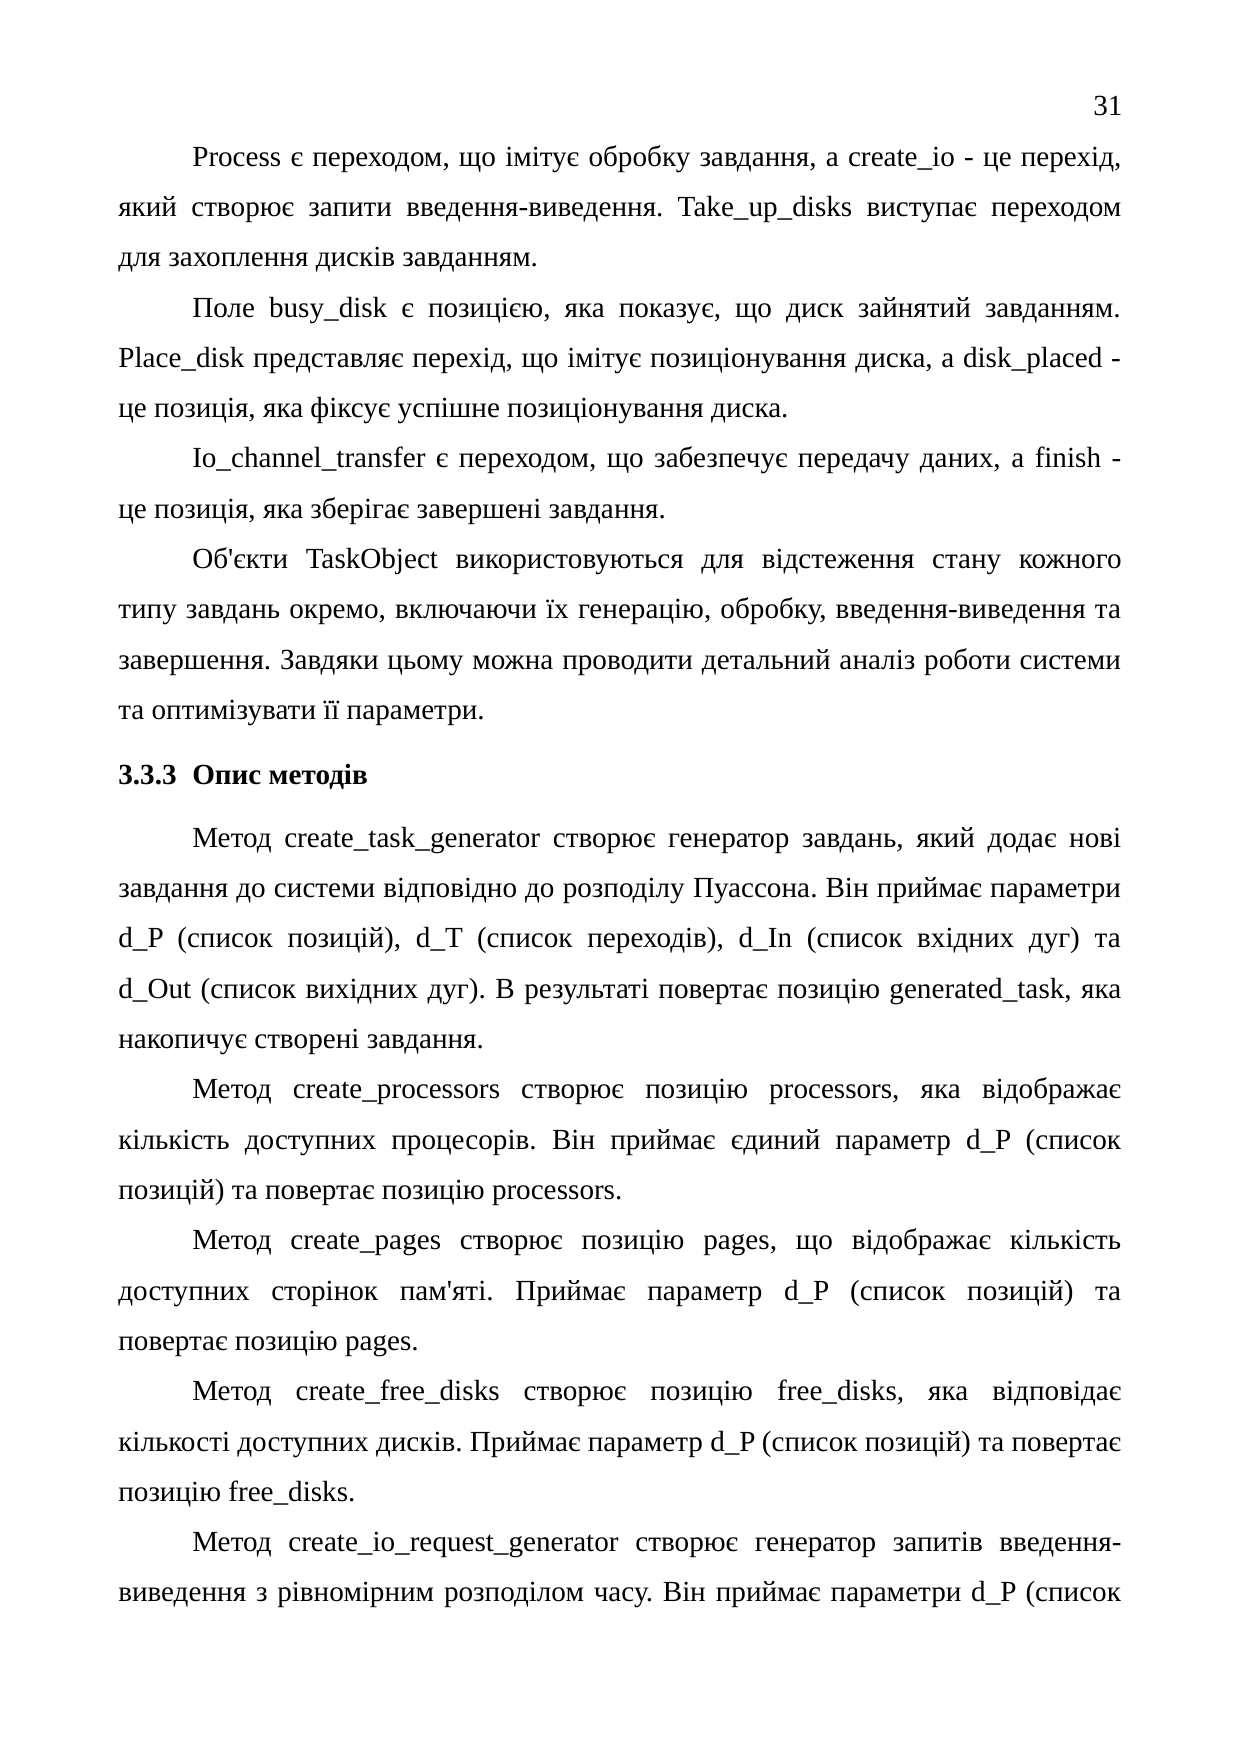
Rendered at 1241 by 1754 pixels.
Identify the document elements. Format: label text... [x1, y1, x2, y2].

text Метод create_pages створює позицію pages, що відображає кількість доступних сторінок пам'яті. Приймає параметр d_P (список позицій) та повертає позицію pages. [118, 1222, 1122, 1357]
text Io_channel_transfer є переходом, що забезпечує передачу даних, а finish - це позиція, яка зберігає завершені завдання. [118, 441, 1122, 524]
subtitle Опис методів [118, 757, 1122, 791]
text Метод create_task_generator створює генератор завдань, який додає нові завдання до системи відповідно до розподілу Пуассона. Він приймає параметри d_P (список позицій), d_T (список переходів), d_In (список вхідних дуг) та d_Out (список вихідних дуг). В результаті повертає позицію generated_task, яка накопичує створені завдання. [118, 820, 1122, 1055]
text Process є переходом, що імітує обробку завдання, а create_io - це перехід, який створює запити введення-виведення. Take_up_disks виступає переходом для захоплення дисків завданням. [118, 139, 1122, 273]
text Поле busy_disk є позицією, яка показує, що диск зайнятий завданням. Place_disk представляє перехід, що імітує позиціонування диска, а disk_placed - це позиція, яка фіксує успішне позиціонування диска. [118, 290, 1122, 424]
text Об'єкти TaskObject використовуються для відстеження стану кожного типу завдань окремо, включаючи їх генерацію, обробку, введення-виведення та завершення. Завдяки цьому можна проводити детальний аналіз роботи системи та оптимізувати її параметри. [118, 541, 1122, 726]
text Метод create_io_request_generator створює генератор запитів введення-виведення з рівномірним розподілом часу. Він приймає параметри d_P (список [118, 1524, 1122, 1608]
text Метод create_processors створює позицію processors, яка відображає кількість доступних процесорів. Він приймає єдиний параметр d_P (список позицій) та повертає позицію processors. [118, 1071, 1122, 1206]
text Метод create_free_disks створює позицію free_disks, яка відповідає кількості доступних дисків. Приймає параметр d_P (список позицій) та повертає позицію free_disks. [118, 1373, 1122, 1507]
